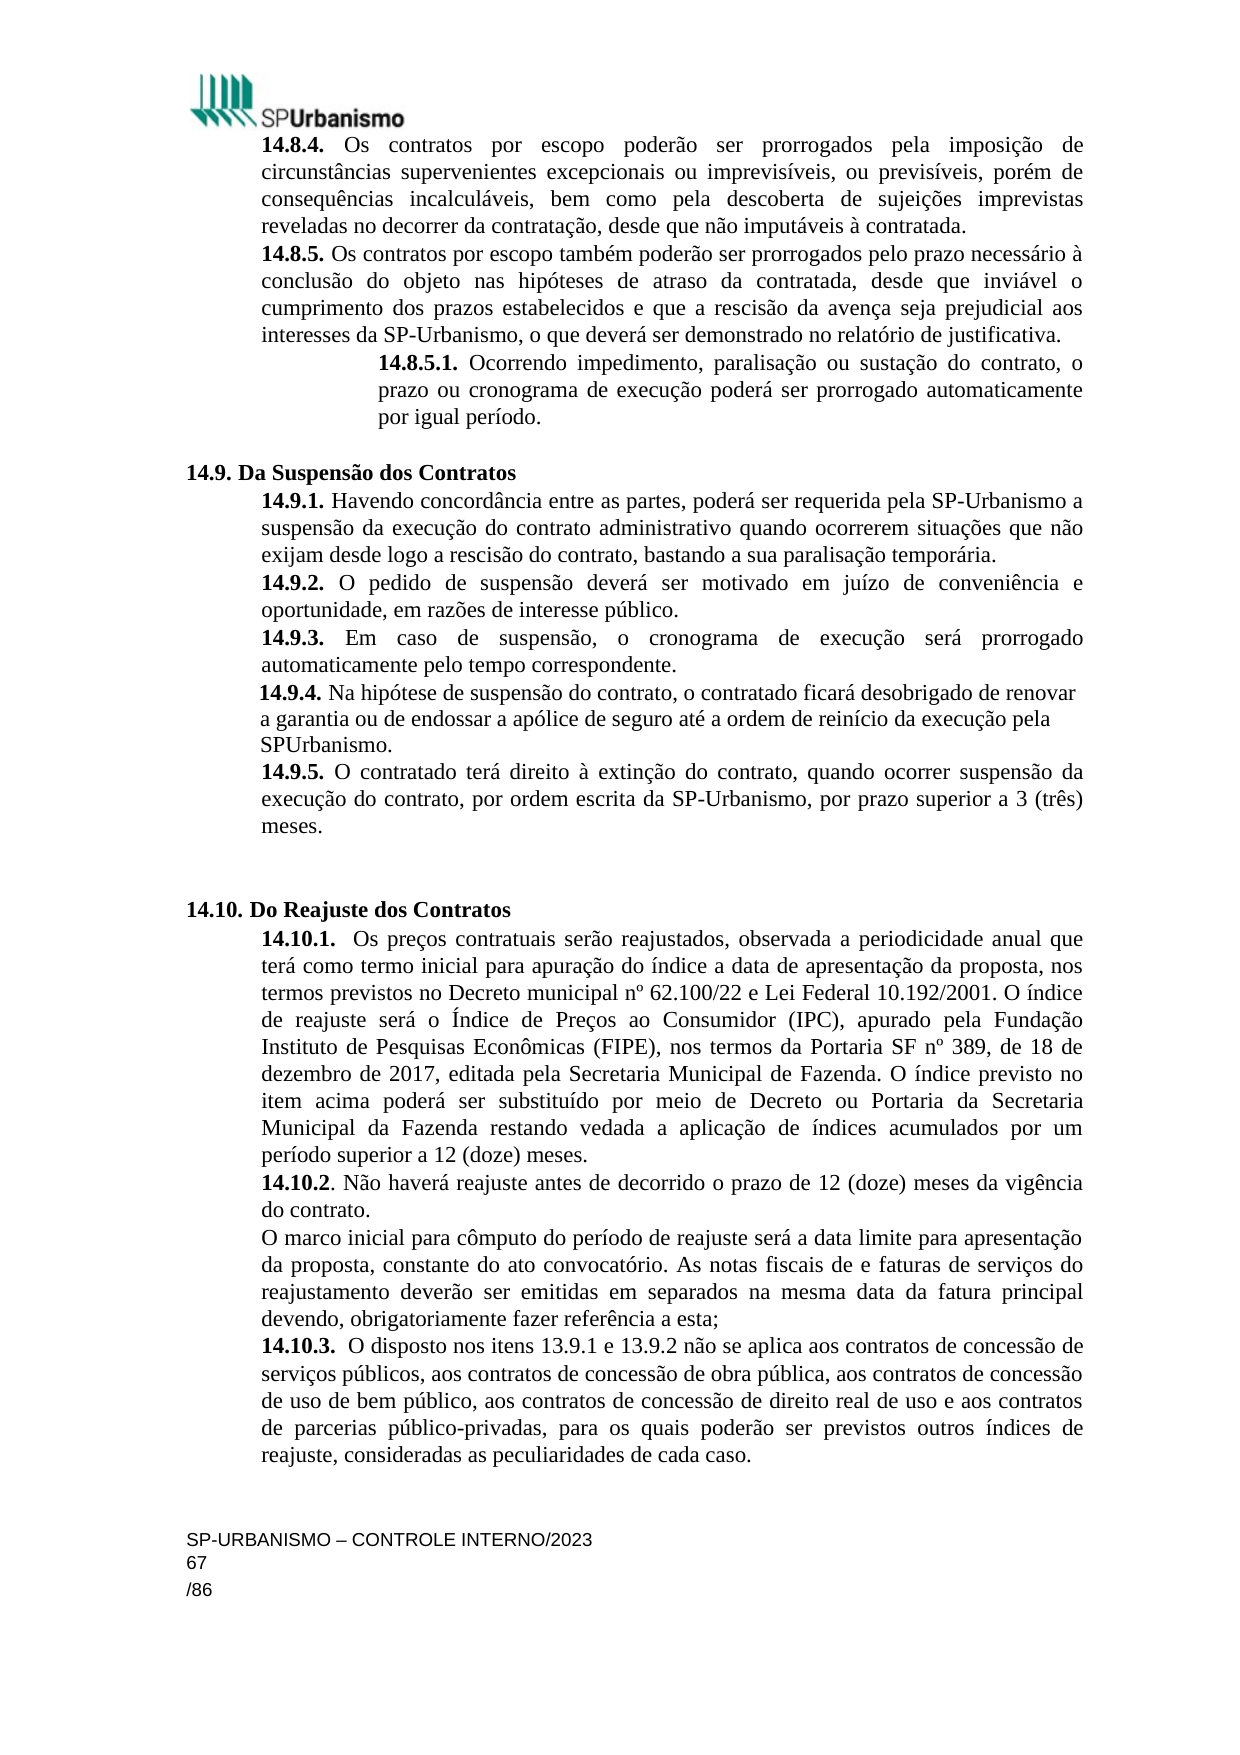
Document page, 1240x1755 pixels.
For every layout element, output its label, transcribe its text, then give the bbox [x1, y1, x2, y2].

subtitle 14.9. Da Suspensão dos Contratos [186, 459, 1086, 485]
text 14.10.2. Não haverá reajuste antes de decorrido o prazo de 12 (doze) meses da vigência do contrato. [261, 1169, 1084, 1222]
text 14.10.1. Os preços contratuais serão reajustados, observada a periodicidade anual que terá como termo inicial para apuração do índice a data de apresentação da proposta, nos termos previstos no Decreto municipal nº 62.100/22 e Lei Federal 10.192/2001. O índice de reajuste será o Índice de Preços ao Consumidor (IPC), apurado pela Fundação Instituto de Pesquisas Econômicas (FIPE), nos termos da Portaria SF nº 389, de 18 de dezembro de 2017, editada pela Secretaria Municipal de Fazenda. O índice previsto no item acima poderá ser substituído por meio de Decreto ou Portaria da Secretaria Municipal da Fazenda restando vedada a aplicação de índices acumulados por um período superior a 12 (doze) meses. [261, 925, 1084, 1168]
text 14.8.4. Os contratos por escopo poderão ser prorrogados pela imposição de circunstâncias supervenientes excepcionais ou imprevisíveis, ou previsíveis, porém de consequências incalculáveis, bem como pela descoberta de sujeições imprevistas reveladas no decorrer da contratação, desde que não imputáveis à contratada. [261, 131, 1084, 238]
text 14.9.1. Havendo concordância entre as partes, poderá ser requerida pela SP-Urbanismo a suspensão da execução do contrato administrativo quando ocorrerem situações que não exijam desde logo a rescisão do contrato, bastando a sua paralisação temporária. [261, 487, 1084, 568]
text 14.8.5. Os contratos por escopo também poderão ser prorrogados pelo prazo necessário à conclusão do objeto nas hipóteses de atraso da contratada, desde que inviável o cumprimento dos prazos estabelecidos e que a rescisão da avença seja prejudicial aos interesses da SP-Urbanismo, o que deverá ser demonstrado no relatório de justificativa. [261, 240, 1084, 347]
text 14.8.5.1. Ocorrendo impedimento, paralisação ou sustação do contrato, o prazo ou cronograma de execução poderá ser prorrogado automaticamente por igual período. [378, 349, 1084, 429]
subtitle 14.10. Do Reajuste dos Contratos [186, 896, 1086, 923]
text 14.9.3. Em caso de suspensão, o cronograma de execução será prorrogado automaticamente pelo tempo correspondente. [261, 624, 1084, 677]
text 14.9.4. Na hipótese de suspensão do contrato, o contratado ficará desobrigado de renovar a garantia ou de endossar a apólice de seguro até a ordem de reinício da execução pela SPUrbanismo. [259, 679, 1086, 758]
text 14.9.5. O contratado terá direito à extinção do contrato, quando ocorrer suspensão da execução do contrato, por ordem escrita da SP-Urbanismo, por prazo superior a 3 (três) meses. [261, 758, 1084, 839]
text O marco inicial para cômputo do período de reajuste será a data limite para apresentação da proposta, constante do ato convocatório. As notas fiscais de e faturas de serviços do reajustamento deverão ser emitidas em separados na mesma data da fatura principal devendo, obrigatoriamente fazer referência a esta; [261, 1224, 1084, 1331]
text 14.10.3. O disposto nos itens 13.9.1 e 13.9.2 não se aplica aos contratos de concessão de serviços públicos, aos contratos de concessão de obra pública, aos contratos de concessão de uso de bem público, aos contratos de concessão de direito real de uso e aos contratos de parcerias público-privadas, para os quais poderão ser previstos outros índices de reajuste, consideradas as peculiaridades de cada caso. [261, 1333, 1084, 1467]
text 14.9.2. O pedido de suspensão deverá ser motivado em juízo de conveniência e oportunidade, em razões de interesse público. [261, 569, 1084, 623]
